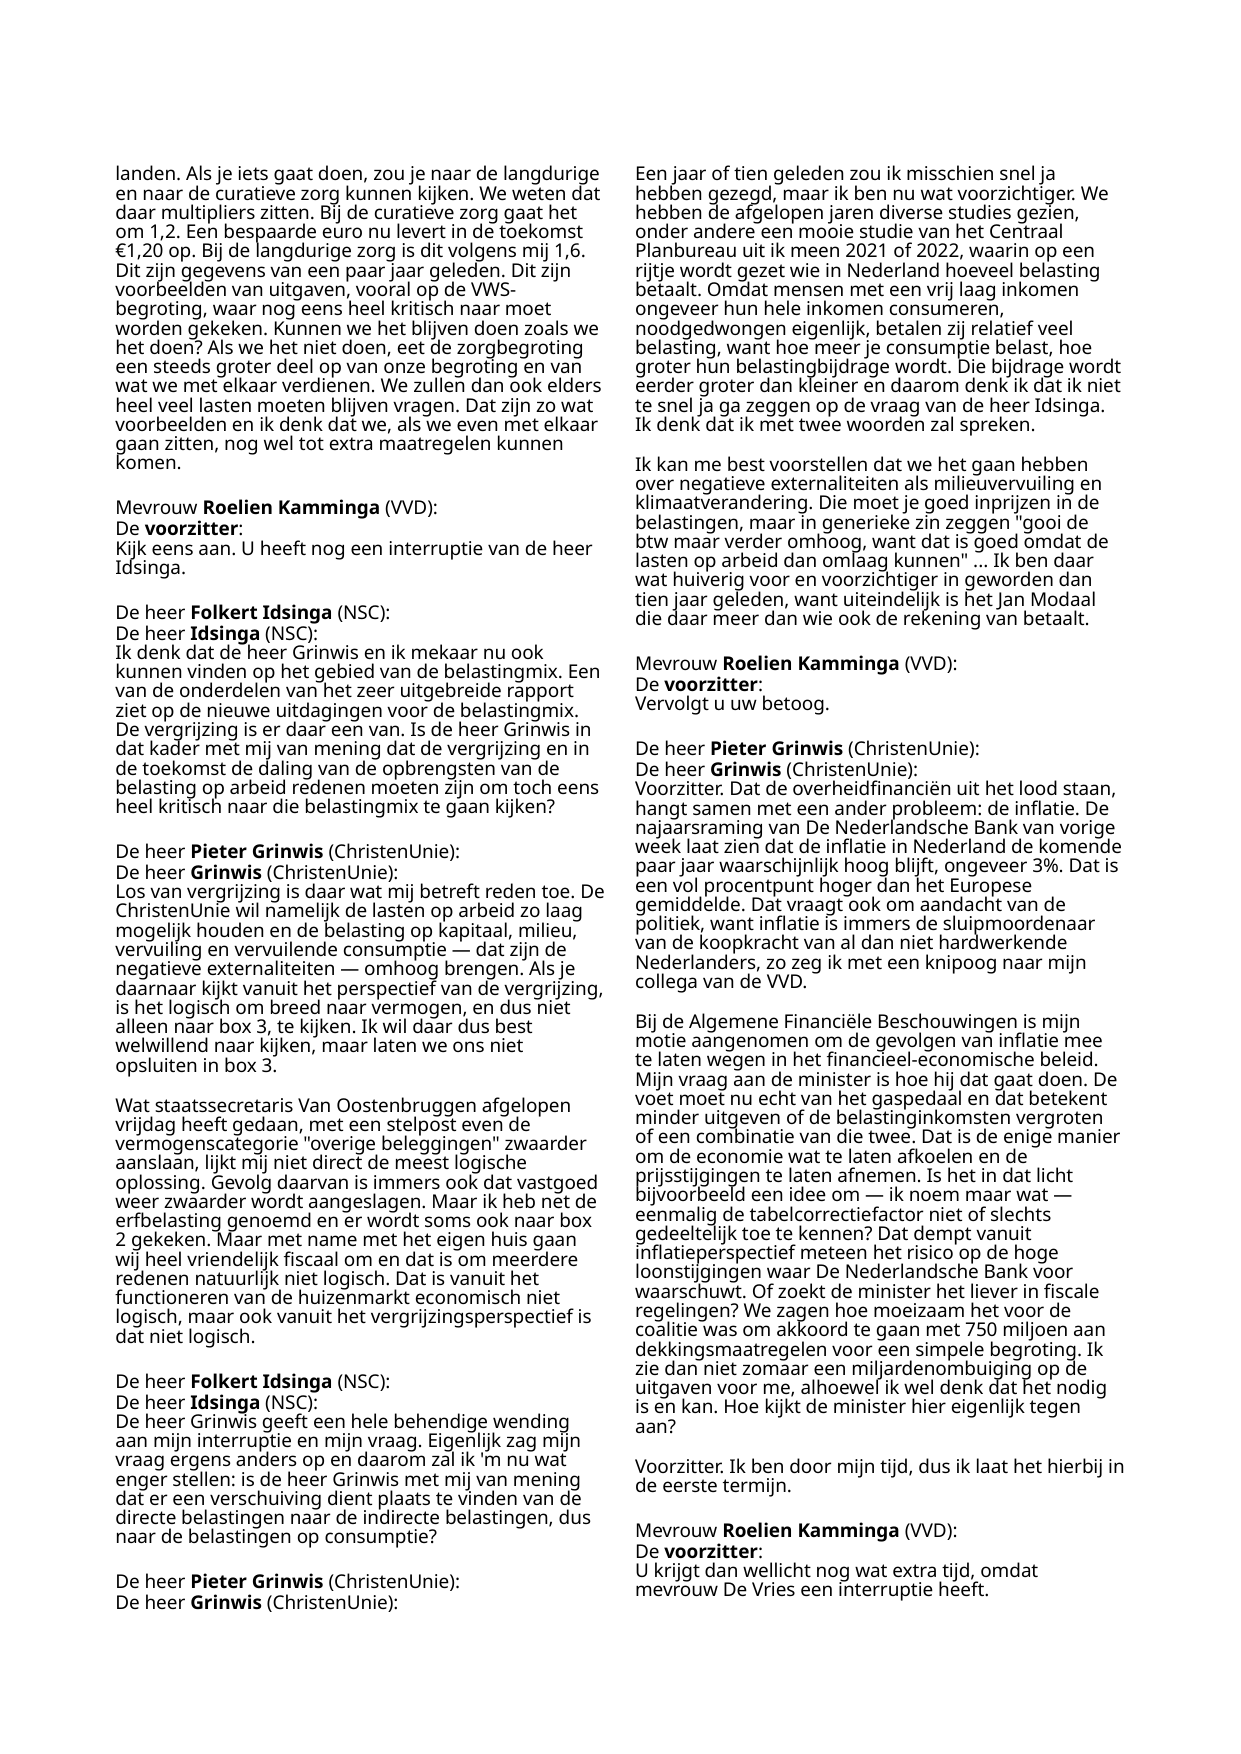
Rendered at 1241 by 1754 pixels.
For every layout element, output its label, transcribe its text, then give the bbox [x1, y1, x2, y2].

text De voorzitter: [635, 676, 1125, 695]
text Ik denk dat de heer Grinwis en ik mekaar nu ook kunnen vinden op het gebied van de belastingmix. Een van de onderdelen van het zeer uitgebreide rapport ziet op de nieuwe uitdagingen voor de belastingmix. De vergrijzing is er daar een van. Is de heer Grinwis in dat kader met mij van mening dat de vergrijzing en in de toekomst de daling van de opbrengsten van de belasting op arbeid redenen moeten zijn om toch eens heel kritisch naar die belastingmix te gaan kijken? [115, 644, 605, 817]
text De heer Grinwis (ChristenUnie): [115, 864, 605, 883]
text Een jaar of tien geleden zou ik misschien snel ja hebben gezegd, maar ik ben nu wat voorzichtiger. We hebben de afgelopen jaren diverse studies gezien, onder andere een mooie studie van het Centraal Planbureau uit ik meen 2021 of 2022, waarin op een rijtje wordt gezet wie in Nederland hoeveel belasting betaalt. Omdat mensen met een vrij laag inkomen ongeveer hun hele inkomen consumeren, noodgedwongen eigenlijk, betalen zij relatief veel belasting, want hoe meer je consumptie belast, hoe groter hun belastingbijdrage wordt. Die bijdrage wordt eerder groter dan kleiner en daarom denk ik dat ik niet te snel ja ga zeggen op de vraag van de heer Idsinga. Ik denk dat ik met twee woorden zal spreken. [635, 165, 1125, 435]
text De heer Folkert Idsinga (NSC): [115, 1368, 605, 1394]
text De heer Grinwis geeft een hele behendige wending aan mijn interruptie en mijn vraag. Eigenlijk zag mijn vraag ergens anders op en daarom zal ik 'm nu wat enger stellen: is de heer Grinwis met mij van mening dat er een verschuiving dient plaats te vinden van de directe belastingen naar de indirecte belastingen, dus naar de belastingen op consumptie? [115, 1413, 605, 1548]
text Los van vergrijzing is daar wat mij betreft reden toe. De ChristenUnie wil namelijk de lasten op arbeid zo laag mogelijk houden en de belasting op kapitaal, milieu, vervuiling en vervuilende consumptie — dat zijn de negatieve externaliteiten — omhoog brengen. Als je daarnaar kijkt vanuit het perspectief van de vergrijzing, is het logisch om breed naar vermogen, en dus niet alleen naar box 3, te kijken. Ik wil daar dus best welwillend naar kijken, maar laten we ons niet opsluiten in box 3. [115, 883, 605, 1076]
text Wat staatssecretaris Van Oostenbruggen afgelopen vrijdag heeft gedaan, met een stelpost even de vermogenscategorie "overige beleggingen" zwaarder aanslaan, lijkt mij niet direct de meest logische oplossing. Gevolg daarvan is immers ook dat vastgoed weer zwaarder wordt aangeslagen. Maar ik heb net de erfbelasting genoemd en er wordt soms ook naar box 2 gekeken. Maar met name met het eigen huis gaan wij heel vriendelijk fiscaal om en dat is om meerdere redenen natuurlijk niet logisch. Dat is vanuit het functioneren van de huizenmarkt economisch niet logisch, maar ook vanuit het vergrijzingsperspectief is dat niet logisch. [115, 1097, 605, 1347]
text Mevrouw Roelien Kamminga (VVD): [115, 494, 605, 520]
text De heer Grinwis (ChristenUnie): [635, 761, 1125, 780]
text Kijk eens aan. U heeft nog een interruptie van de heer Idsinga. [115, 539, 605, 578]
text De heer Idsinga (NSC): [115, 1394, 605, 1413]
text Voorzitter. Dat de overheidfinanciën uit het lood staan, hangt samen met een ander probleem: de inflatie. De najaarsraming van De Nederlandsche Bank van vorige week laat zien dat de inflatie in Nederland de komende paar jaar waarschijnlijk hoog blijft, ongeveer 3%. Dat is een vol procentpunt hoger dan het Europese gemiddelde. Dat vraagt ook om aandacht van de politiek, want inflatie is immers de sluipmoordenaar van de koopkracht van al dan niet hardwerkende Nederlanders, zo zeg ik met een knipoog naar mijn collega van de VVD. [635, 780, 1125, 992]
text De heer Pieter Grinwis (ChristenUnie): [635, 735, 1125, 761]
text Bij de Algemene Financiële Beschouwingen is mijn motie aangenomen om de gevolgen van inflatie mee te laten wegen in het financieel-economische beleid. Mijn vraag aan de minister is hoe hij dat gaat doen. De voet moet nu echt van het gaspedaal en dat betekent minder uitgeven of de belastinginkomsten vergroten of een combinatie van die twee. Dat is de enige manier om de economie wat te laten afkoelen en de prijsstijgingen te laten afnemen. Is het in dat licht bijvoorbeeld een idee om — ik noem maar wat — eenmalig de tabelcorrectiefactor niet of slechts gedeeltelijk toe te kennen? Dat dempt vanuit inflatieperspectief meteen het risico op de hoge loonstijgingen waar De Nederlandsche Bank voor waarschuwt. Of zoekt de minister het liever in fiscale regelingen? We zagen hoe moeizaam het voor de coalitie was om akkoord te gaan met 750 miljoen aan dekkingsmaatregelen voor een simpele begroting. Ik zie dan niet zomaar een miljardenombuiging op de uitgaven voor me, alhoewel ik wel denk dat het nodig is en kan. Hoe kijkt de minister hier eigenlijk tegen aan? [635, 1013, 1125, 1437]
text De heer Idsinga (NSC): [115, 624, 605, 644]
text De heer Grinwis (ChristenUnie): [115, 1594, 605, 1614]
text Ik kan me best voorstellen dat we het gaan hebben over negatieve externaliteiten als milieuvervuiling en klimaatverandering. Die moet je goed inprijzen in de belastingen, maar in generieke zin zeggen "gooi de btw maar verder omhoog, want dat is goed omdat de lasten op arbeid dan omlaag kunnen" ... Ik ben daar wat huiverig voor en voorzichtiger in geworden dan tien jaar geleden, want uiteindelijk is het Jan Modaal die daar meer dan wie ook de rekening van betaalt. [635, 456, 1125, 629]
text Vervolgt u uw betoog. [635, 695, 1125, 714]
text Mevrouw Roelien Kamminga (VVD): [635, 650, 1125, 676]
text Voorzitter. Ik ben door mijn tijd, dus ik laat het hierbij in de eerste termijn. [635, 1458, 1125, 1496]
text Mevrouw Roelien Kamminga (VVD): [635, 1517, 1125, 1543]
text U krijgt dan wellicht nog wat extra tijd, omdat mevrouw De Vries een interruptie heeft. [635, 1562, 1125, 1601]
text De heer Folkert Idsinga (NSC): [115, 599, 605, 624]
text De voorzitter: [115, 520, 605, 539]
text landen. Als je iets gaat doen, zou je naar de langdurige en naar de curatieve zorg kunnen kijken. We weten dat daar multipliers zitten. Bij de curatieve zorg gaat het om 1,2. Een bespaarde euro nu levert in de toekomst €1,20 op. Bij de langdurige zorg is dit volgens mij 1,6. Dit zijn gegevens van een paar jaar geleden. Dit zijn voorbeelden van uitgaven, vooral op de VWS-begroting, waar nog eens heel kritisch naar moet worden gekeken. Kunnen we het blijven doen zoals we het doen? Als we het niet doen, eet de zorgbegroting een steeds groter deel op van onze begroting en van wat we met elkaar verdienen. We zullen dan ook elders heel veel lasten moeten blijven vragen. Dat zijn zo wat voorbeelden en ik denk dat we, als we even met elkaar gaan zitten, nog wel tot extra maatregelen kunnen komen. [115, 165, 605, 474]
text De voorzitter: [635, 1543, 1125, 1562]
text De heer Pieter Grinwis (ChristenUnie): [115, 1569, 605, 1594]
text De heer Pieter Grinwis (ChristenUnie): [115, 838, 605, 864]
